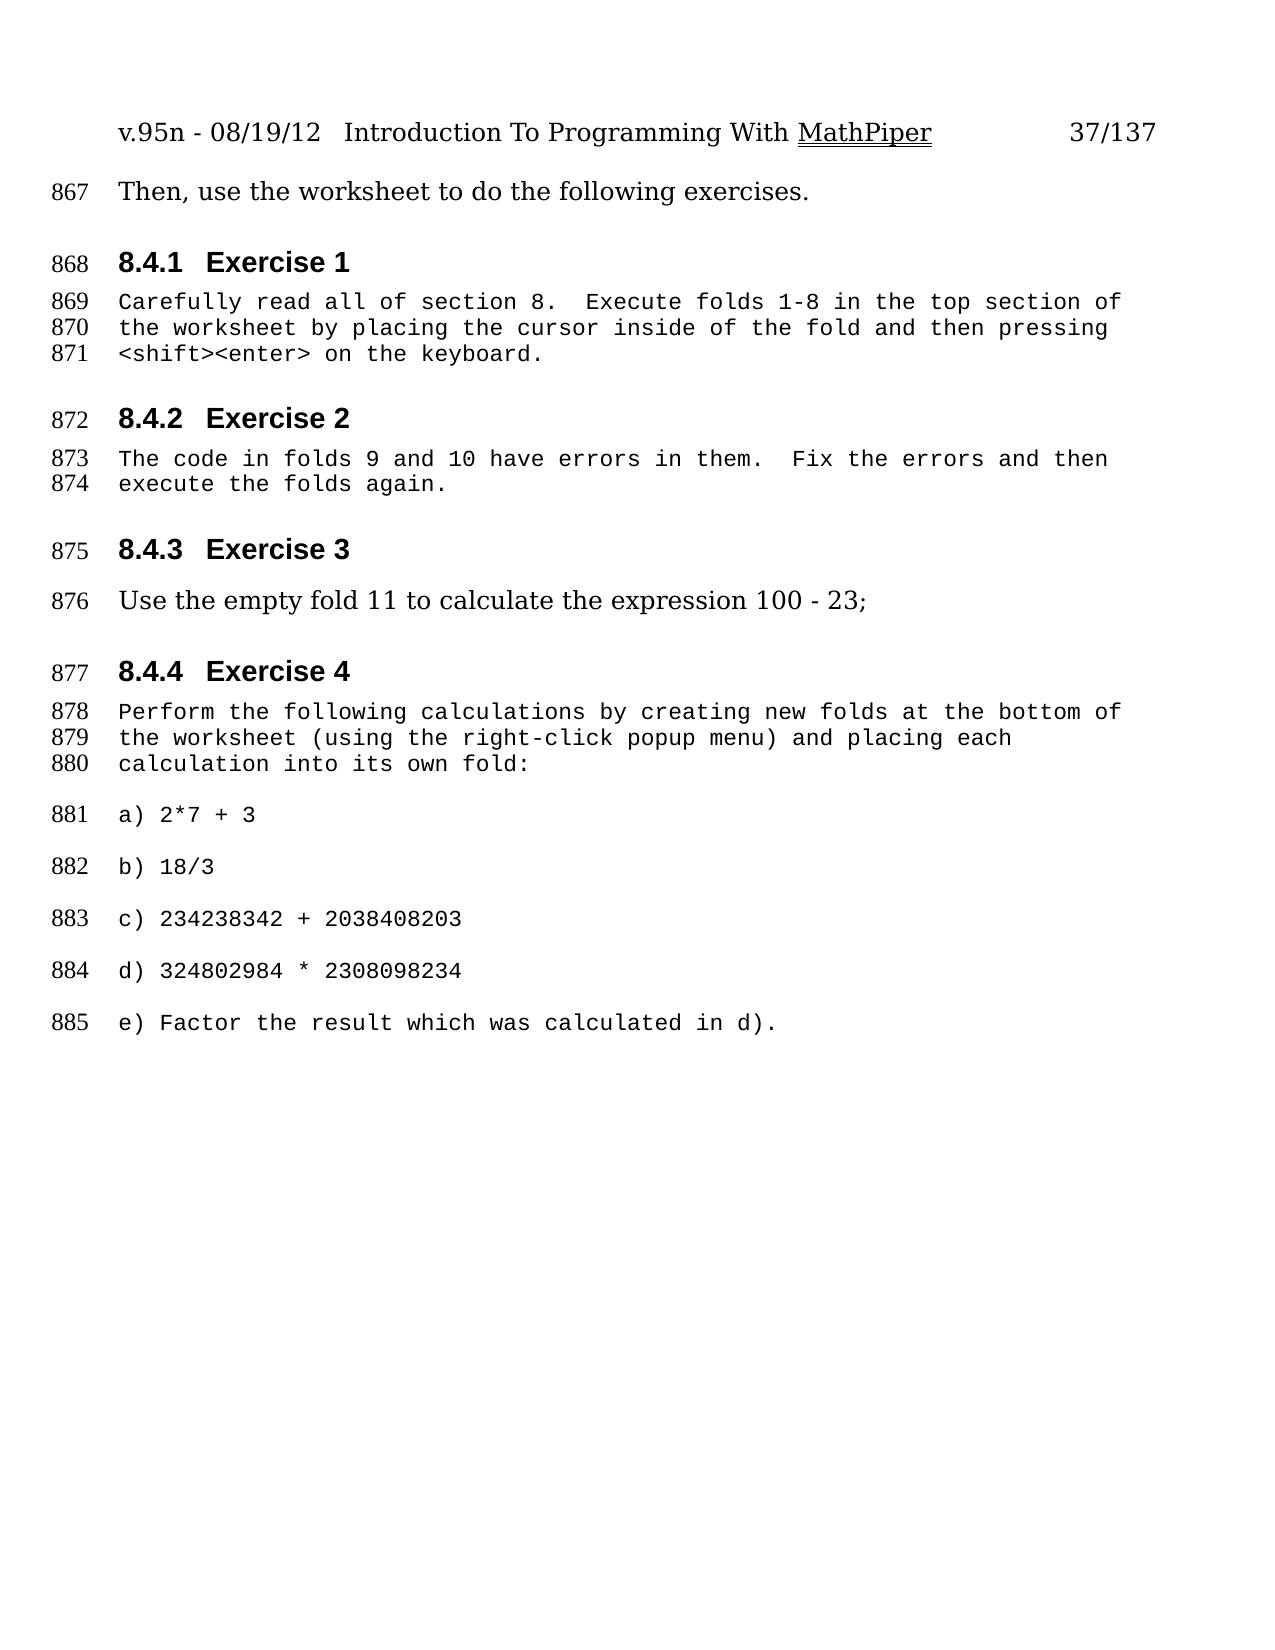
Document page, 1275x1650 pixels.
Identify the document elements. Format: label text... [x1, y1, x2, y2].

subtitle Exercise 3 [118, 532, 1157, 565]
text Perform the following calculations by creating new folds at the bottom of the worksheet (using the right-click popup menu) and placing each calculation into its own fold: [118, 700, 1157, 778]
text Then, use the worksheet to do the following exercises. [118, 177, 1157, 206]
text Use the empty fold 11 to calculate the expression 100 - 23; [118, 586, 1157, 615]
subtitle Exercise 4 [118, 654, 1157, 688]
subtitle Exercise 1 [118, 245, 1157, 278]
text Carefully read all of section 8. Execute folds 1-8 in the top section of the worksheet by placing the cursor inside of the fold and then pressing <shift><enter> on the keyboard. [118, 291, 1157, 368]
text b) 18/3 [118, 856, 1157, 882]
text e) Factor the result which was calculated in d). [118, 1011, 1157, 1037]
subtitle Exercise 2 [118, 401, 1157, 435]
text c) 234238342 + 2038408203 [118, 907, 1157, 933]
text d) 324802984 * 2308098234 [118, 959, 1157, 985]
text The code in folds 9 and 10 have errors in them. Fix the errors and then execute the folds again. [118, 447, 1157, 499]
text a) 2*7 + 3 [118, 804, 1157, 830]
